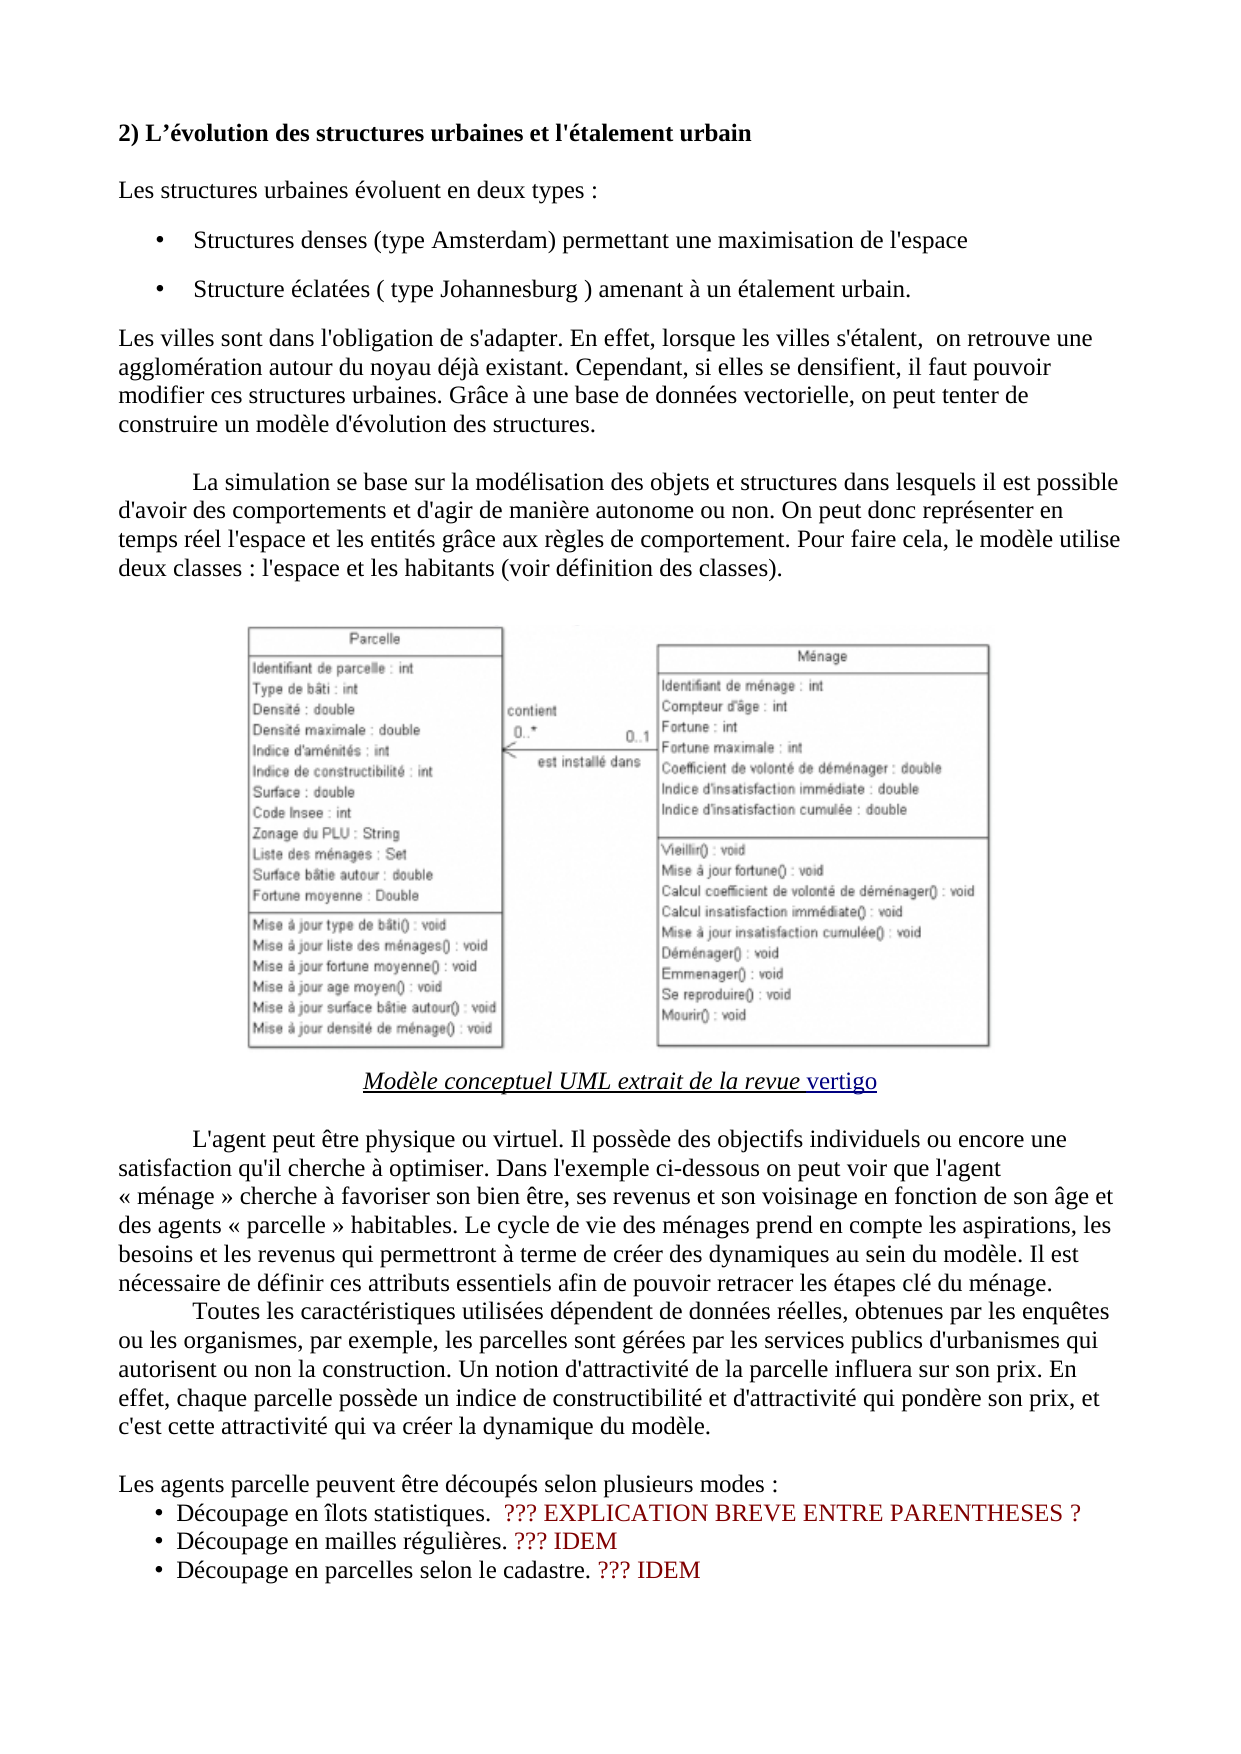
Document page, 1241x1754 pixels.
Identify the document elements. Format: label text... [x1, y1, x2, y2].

list Découpage en mailles régulières. ??? IDEM [154, 1526, 1122, 1555]
text Les agents parcelle peuvent être découpés selon plusieurs modes : [118, 1469, 1122, 1498]
text Les villes sont dans l'obligation de s'adapter. En effet, lorsque les villes s'étalent, on retrouve une agglomération autour du noyau déjà existant. Cependant, si elles se densifient, il faut pouvoir modifier ces structures urbaines. Grâce à une base de données vectorielle, on peut tenter de construire un modèle d'évolution des structures. [118, 323, 1122, 438]
text L'agent peut être physique ou virtuel. Il possède des objectifs individuels ou encore une satisfaction qu'il cherche à optimiser. Dans l'exemple ci-dessous on peut voir que l'agent « ménage » cherche à favoriser son bien être, ses revenus et son voisinage en fonction de son âge et des agents « parcelle » habitables. Le cycle de vie des ménages prend en compte les aspirations, les besoins et les revenus qui permettront à terme de créer des dynamiques au sein du modèle. Il est nécessaire de définir ces attributs essentiels afin de pouvoir retracer les étapes clé du ménage. [118, 1124, 1122, 1296]
list Découpage en parcelles selon le cadastre. ??? IDEM [154, 1555, 1122, 1584]
text Les structures urbaines évoluent en deux types : [118, 176, 1122, 204]
text Toutes les caractéristiques utilisées dépendent de données réelles, obtenues par les enquêtes ou les organismes, par exemple, les parcelles sont gérées par les services publics d'urbanismes qui autorisent ou non la construction. Un notion d'attractivité de la parcelle influera sur son prix. En effet, chaque parcelle possède un indice de constructibilité et d'attractivité qui pondère son prix, et c'est cette attractivité qui va créer la dynamique du modèle. [118, 1296, 1122, 1440]
text La simulation se base sur la modélisation des objets et structures dans lesquels il est possible d'avoir des comportements et d'agir de manière autonome ou non. On peut donc représenter en temps réel l'espace et les entités grâce aux règles de comportement. Pour faire cela, le modèle utilise deux classes : l'espace et les habitants (voir définition des classes). [118, 467, 1122, 582]
text Modèle conceptuel UML extrait de la revue vertigo [118, 1066, 1122, 1095]
text 2) L’évolution des structures urbaines et l'étalement urbain [118, 118, 1122, 147]
list Découpage en îlots statistiques. ??? EXPLICATION BREVE ENTRE PARENTHESES ? [154, 1498, 1122, 1526]
list Structure éclatées ( type Johannesburg ) amenant à un étalement urbain. [156, 274, 1122, 302]
picture [245, 625, 995, 1053]
list Structures denses (type Amsterdam) permettant une maximisation de l'espace [156, 225, 1122, 253]
